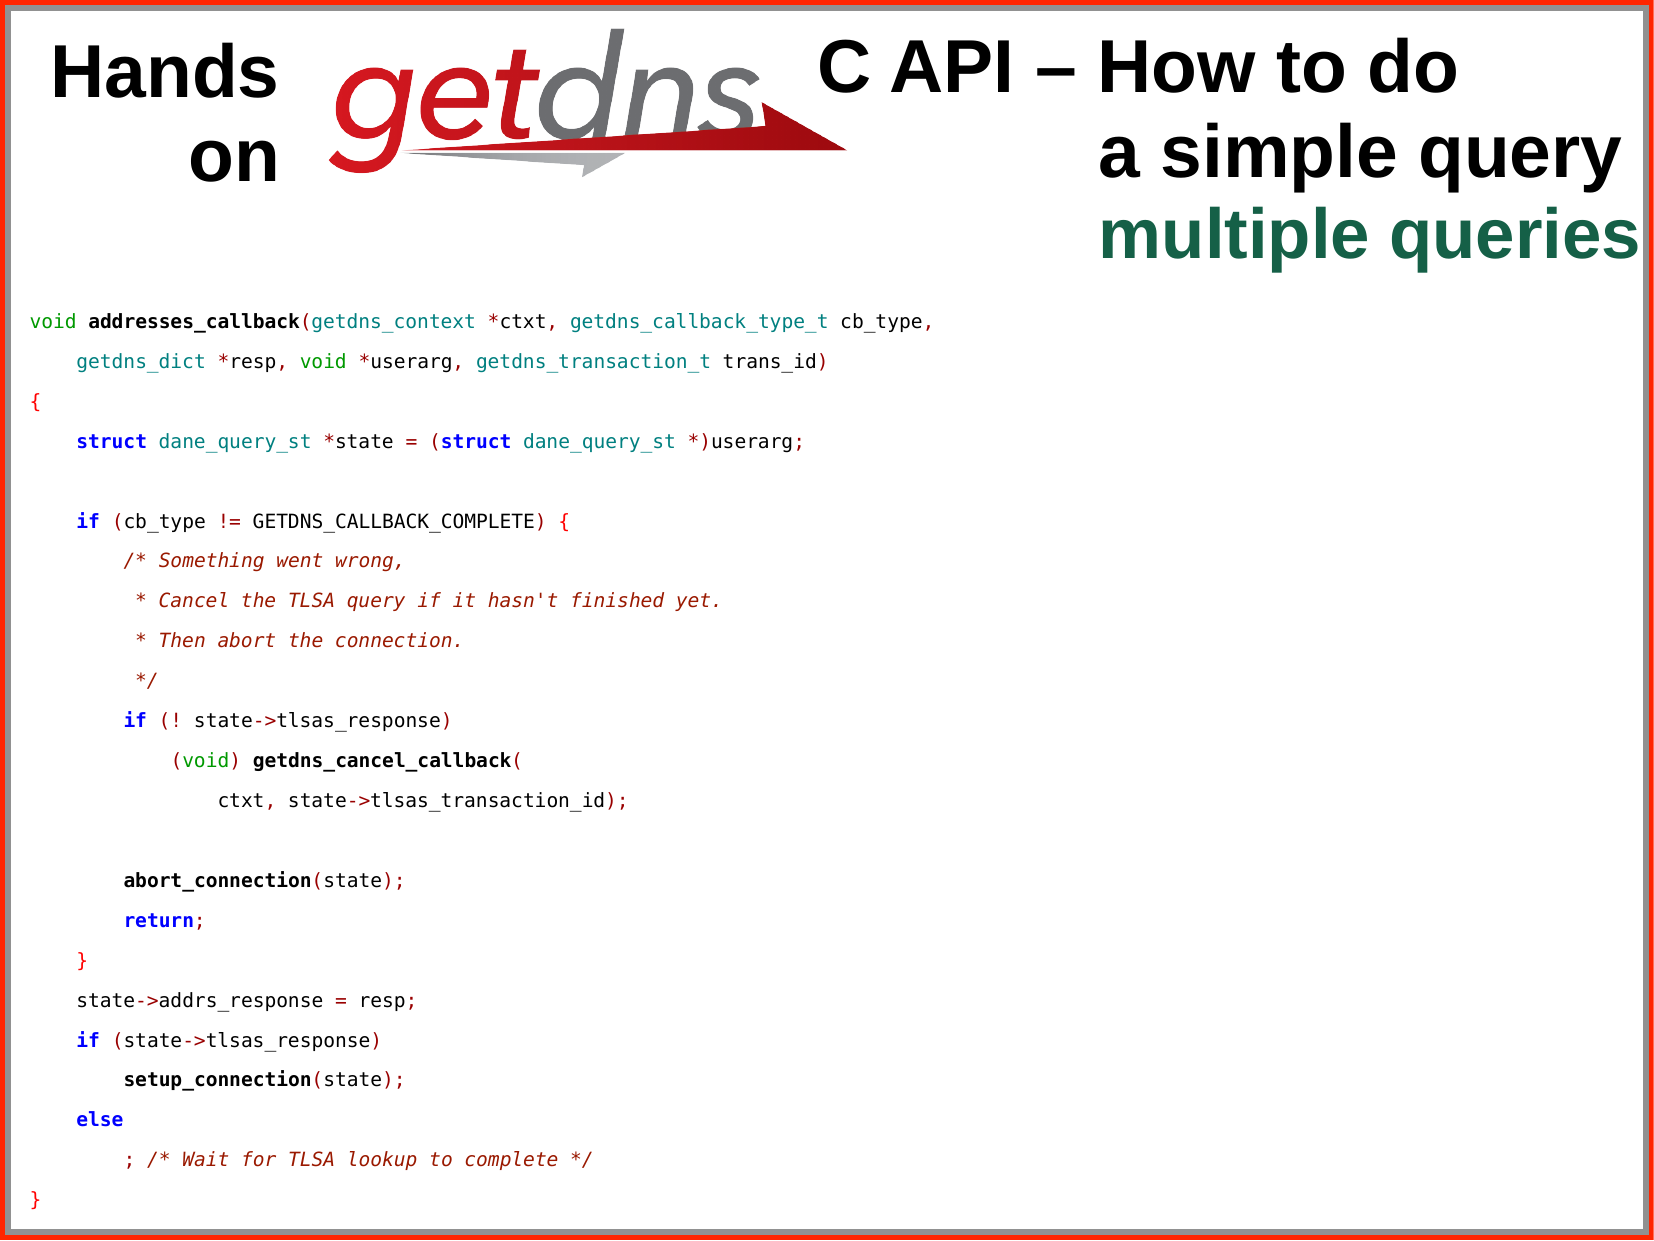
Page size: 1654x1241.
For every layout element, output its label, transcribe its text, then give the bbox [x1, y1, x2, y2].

picture [319, 20, 857, 193]
title C API – How to do a simple query [817, 25, 1654, 193]
text_box multiple queries [1098, 192, 1654, 277]
list void addresses_callback(getdns_context *ctxt, getdns_callback_type_t cb_type, getdns_dict *resp, void *userarg, getdns_transaction_t trans_id) { struct dane_query_st *state = (struct dane_query_st *)userarg; if (cb_type != GETDNS_CALLBACK_COMPLETE) { /* Something went wrong, * Cancel the TLSA query if it hasn't finished yet. * Then abort the connection. */ if (! state->tlsas_response) (void) getdns_cancel_callback( ctxt, state->tlsas_transaction_id); abort_connection(state); return; } state->addrs_response = resp; if (state->tlsas_response) setup_connection(state); else ; /* Wait for TLSA lookup to complete */ } [29, 310, 1651, 1226]
title Hands on [0, 0, 280, 267]
